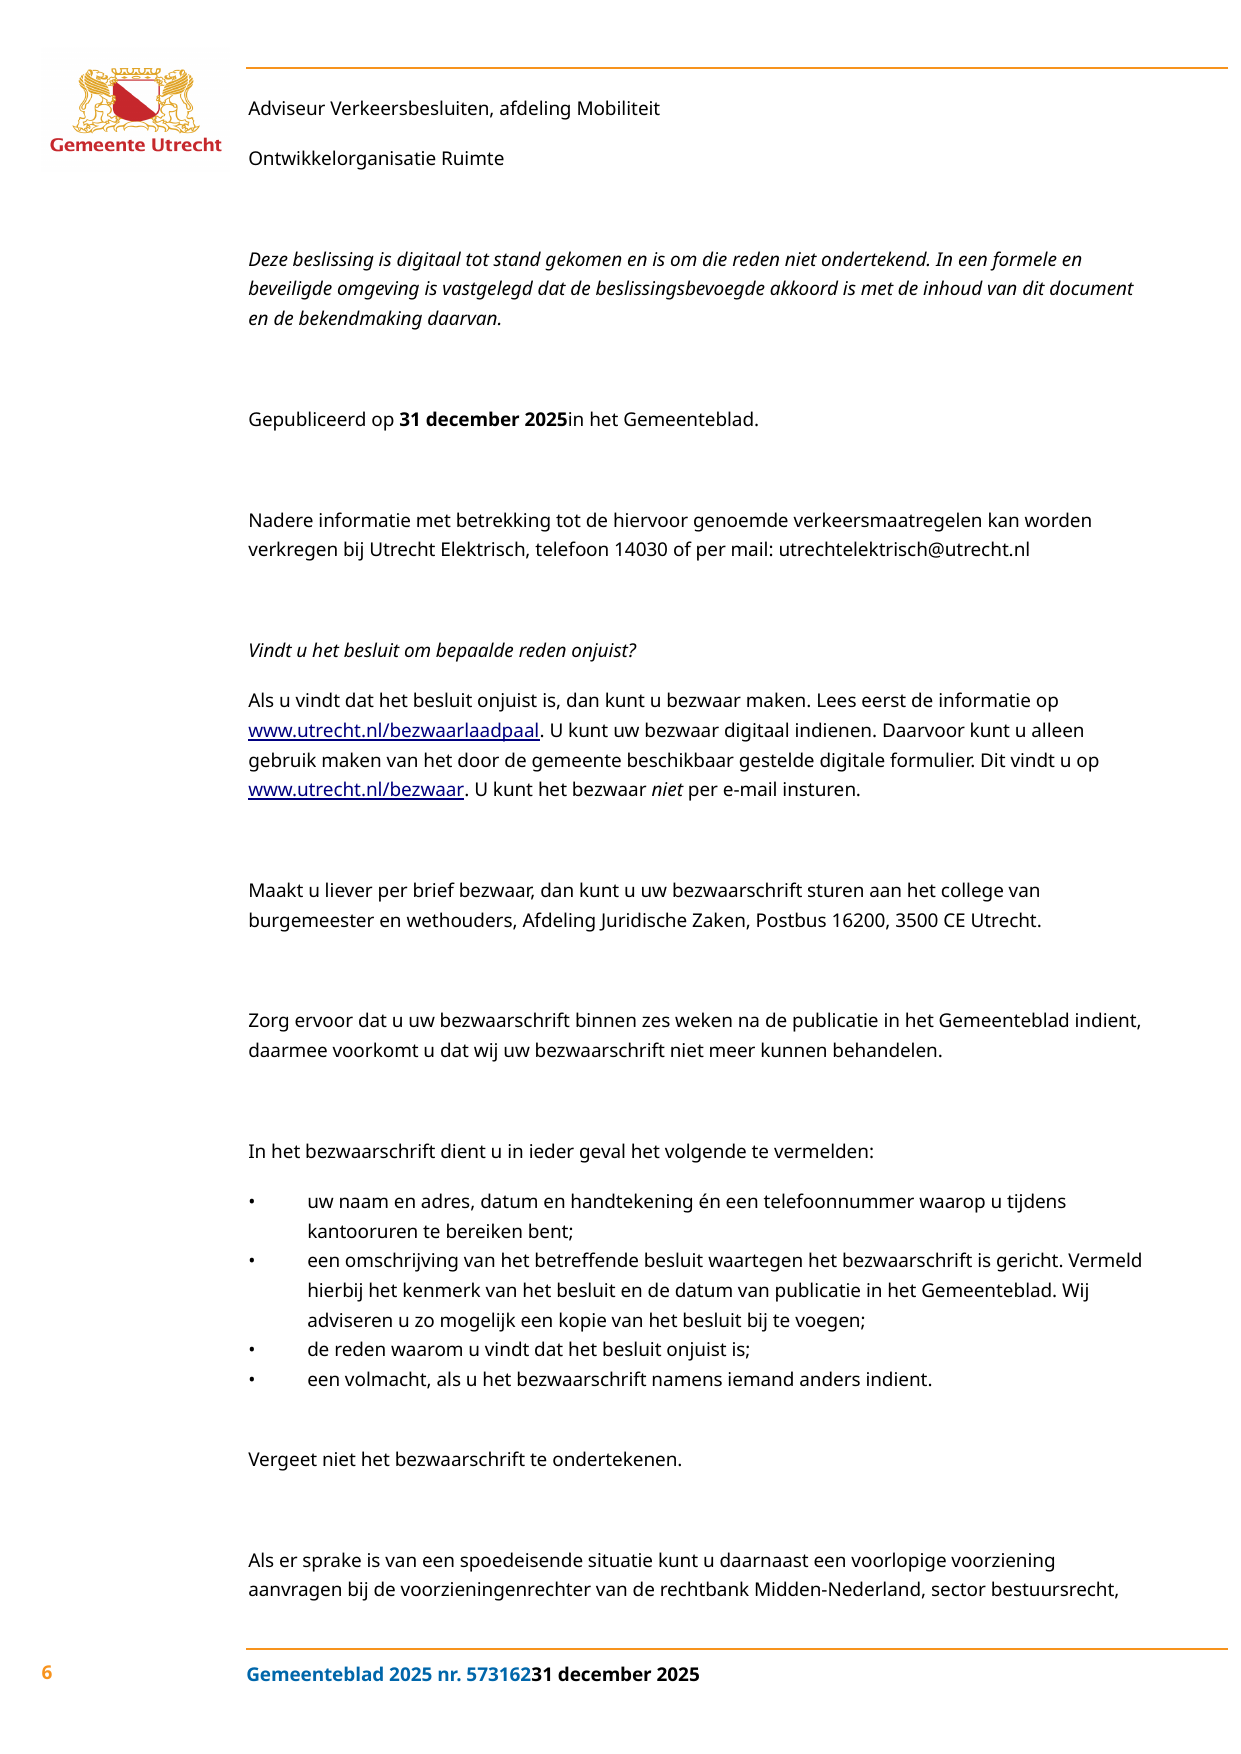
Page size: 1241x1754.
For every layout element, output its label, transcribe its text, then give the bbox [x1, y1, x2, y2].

list een omschrijving van het betreffende besluit waartegen het bezwaarschrift is gericht. Vermeld hierbij het kenmerk van het besluit en de datum van publicatie in het Gemeenteblad. Wij adviseren u zo mogelijk een kopie van het besluit bij te voegen; [248, 1248, 1152, 1333]
text Nadere informatie met betrekking tot de hiervoor genoemde verkeersmaatregelen kan worden verkregen bij Utrecht Elektrisch, telefoon 14030 of per mail: utrechtelektrisch@utrecht.nl [248, 507, 1152, 562]
text Maakt u liever per brief bezwaar, dan kunt u uw bezwaarschrift sturen aan het college van burgemeester en wethouders, Afdeling Juridische Zaken, Postbus 16200, 3500 CE Utrecht. [248, 877, 1152, 933]
text Deze beslissing is digitaal tot stand gekomen en is om die reden niet ondertekend. In een formele en beveiligde omgeving is vastgelegd dat de beslissingsbevoegde akkoord is met de inhoud van dit document en de bekendmaking daarvan. [248, 246, 1152, 331]
text Gepubliceerd op 31 december 2025in het Gemeenteblad. [248, 406, 1152, 432]
text Als u vindt dat het besluit onjuist is, dan kunt u bezwaar maken. Lees eerst de informatie op www.utrecht.nl/bezwaarlaadpaal. U kunt uw bezwaar digitaal indienen. Daarvoor kunt u alleen gebruik maken van het door de gemeente beschikbaar gestelde digitale formulier. Dit vindt u op www.utrecht.nl/bezwaar. U kunt het bezwaar niet per e-mail insturen. [248, 688, 1152, 802]
picture [41, 47, 231, 172]
text Zorg ervoor dat u uw bezwaarschrift binnen zes weken na de publicatie in het Gemeenteblad indient, daarmee voorkomt u dat wij uw bezwaarschrift niet meer kunnen behandelen. [248, 1008, 1152, 1063]
text Als er sprake is van een spoedeisende situatie kunt u daarnaast een voorlopige voorziening aanvragen bij de voorzieningenrechter van de rechtbank Midden-Nederland, sector bestuursrecht, [248, 1547, 1152, 1602]
text In het bezwaarschrift dient u in ieder geval het volgende te vermelden: [248, 1138, 1152, 1164]
text Vergeet niet het bezwaarschrift te ondertekenen. [248, 1446, 1152, 1472]
text Adviseur Verkeersbesluiten, afdeling Mobiliteit [248, 95, 1152, 121]
text Vindt u het besluit om bepaalde reden onjuist? [248, 637, 1152, 663]
text Ontwikkelorganisatie Ruimte [248, 145, 1152, 171]
list de reden waarom u vindt dat het besluit onjuist is; [248, 1336, 1152, 1362]
list uw naam en adres, datum en handtekening én een telefoonnummer waarop u tijdens kantooruren te bereiken bent; [248, 1188, 1152, 1244]
list een volmacht, als u het bezwaarschrift namens iemand anders indient. [248, 1366, 1152, 1392]
